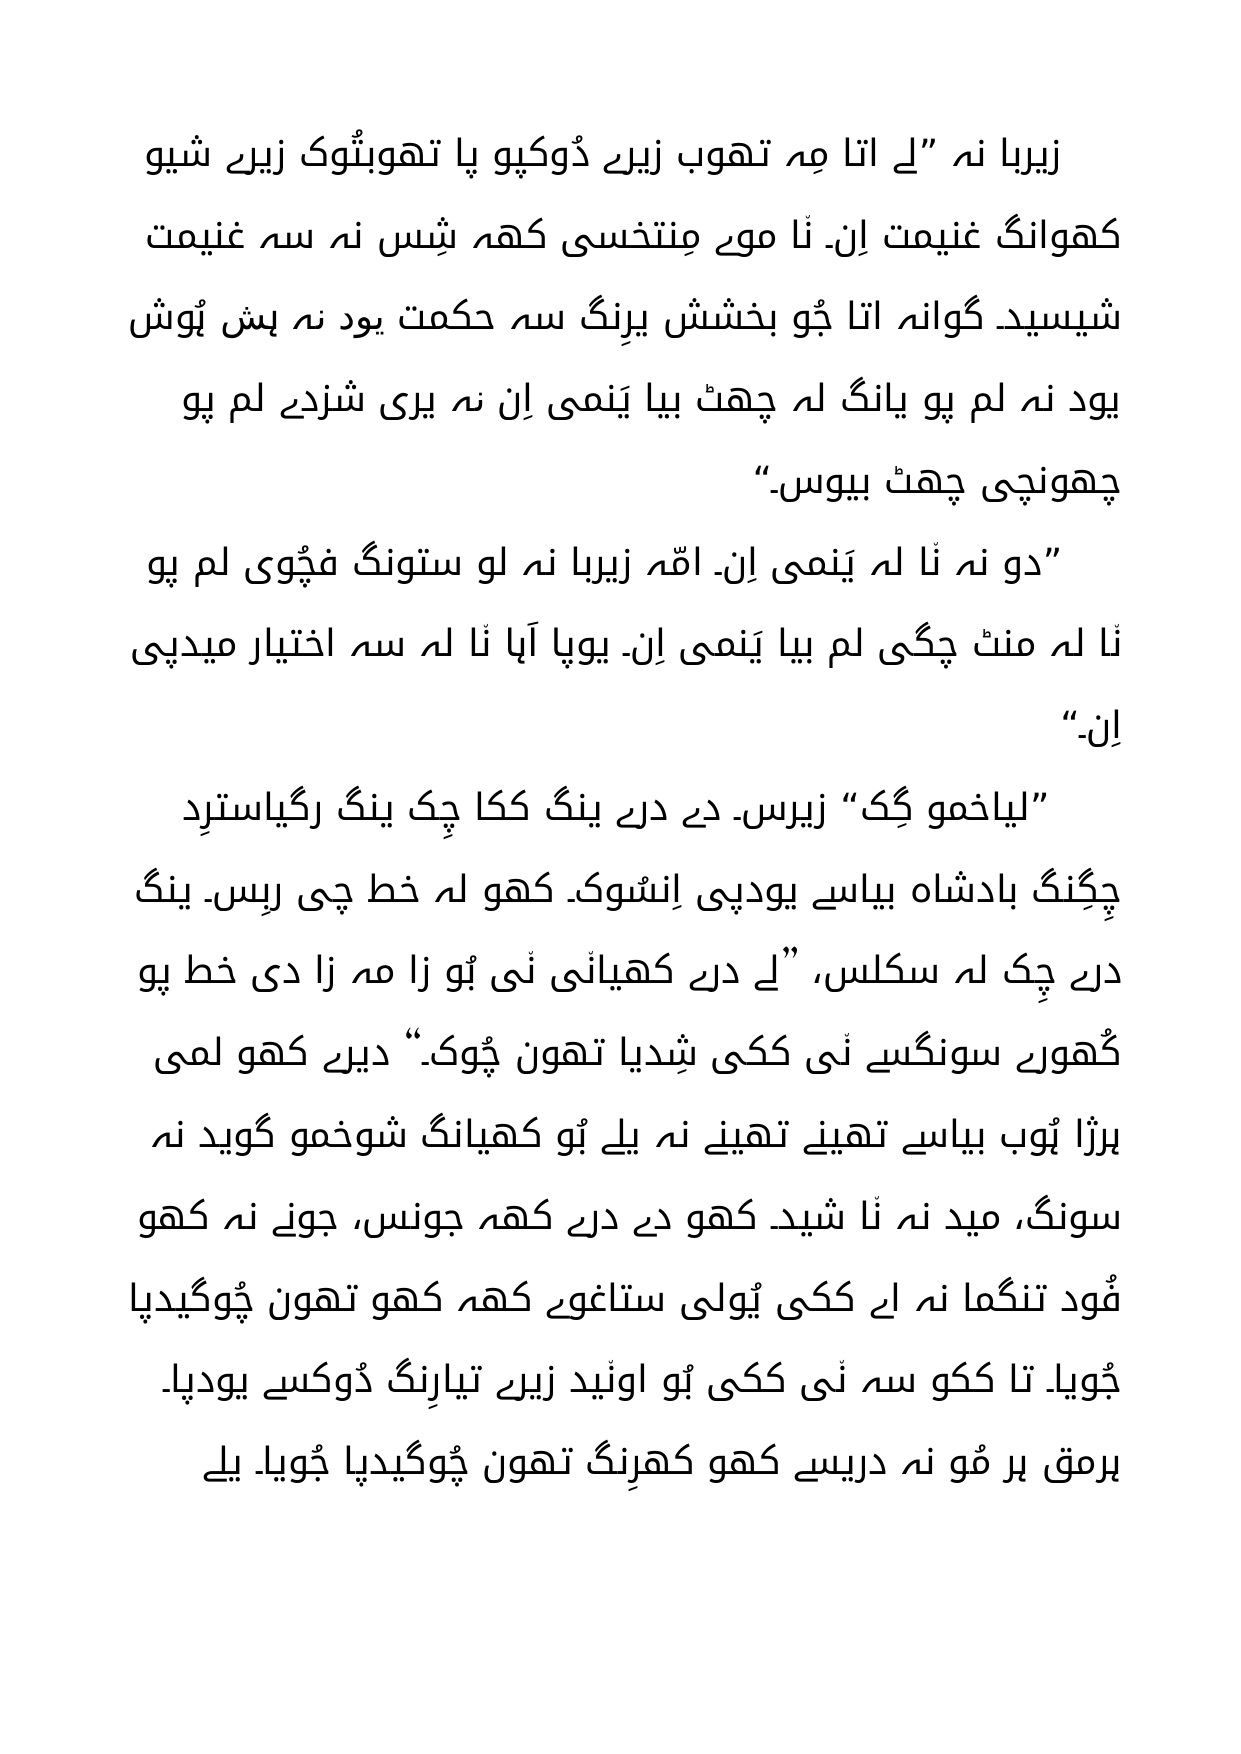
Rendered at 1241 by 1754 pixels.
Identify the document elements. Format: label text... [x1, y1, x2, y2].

text ”دو نہ ن٘ا لہ یَنمی اِن۔ امّہ زیربا نہ لو ستونگ فچُوی لم پو ن٘ا لہ منٹ چگی لم بیا یَنمی اِن۔ یوپا اَہا ن٘ا لہ سہ اختیار میدپی اِن۔“ [118, 527, 1122, 762]
text زیربا نہ ”لے اتا مِہ تھوب زیرے دُوکپو پا تھوبتُوک زیرے شیو کھوانگ غنیمت اِن۔ ن٘ا موے مِنتخسی کھہ شِس نہ سہ غنیمت شیسید۔ گوانہ اتا جُو بخشش یرِنگ سہ حکمت یود نہ ہش ہُوش یود نہ لم پو یانگ لہ چھٹ بیا یَنمی اِن نہ یری شزدے لم پو چھونچی چھٹ بیوس۔“ [118, 118, 1122, 516]
text ”لیاخمو گِک“ زیرس۔ دے درے ینگ ککا چِک ینگ رگیاسترِد چِگِنگ بادشاہ بیاسے یودپی اِنسُوک۔ کھو لہ خط چی ربِس۔ ینگ درے چِک لہ سکلس، ”لے درے کھیان٘ی ن٘ی بُو زا مہ زا دی خط پو کُھورے سونگسے ن٘ی ککی شِدیا تھون چُوک۔“ دیرے کھو لمی ہرژا ہُوب بیاسے تھینے تھینے نہ یلے بُو کھیانگ شوخمو گوید نہ سونگ، مید نہ ن٘ا شید۔ کھو دے درے کھہ جونس، جونے نہ کھو فُود تنگما نہ اے ککی یُولی ستاغوے کھہ کھو تھون چُوگیدپا جُویا۔ تا ککو سہ ن٘ی ککی بُو اون٘ید زیرے تیارِنگ دُوکسے یودپا۔ ہرمق ہر مُو نہ دریسے کھو کھرِنگ تھون چُوگیدپا جُویا۔ یلے [118, 772, 1122, 1498]
